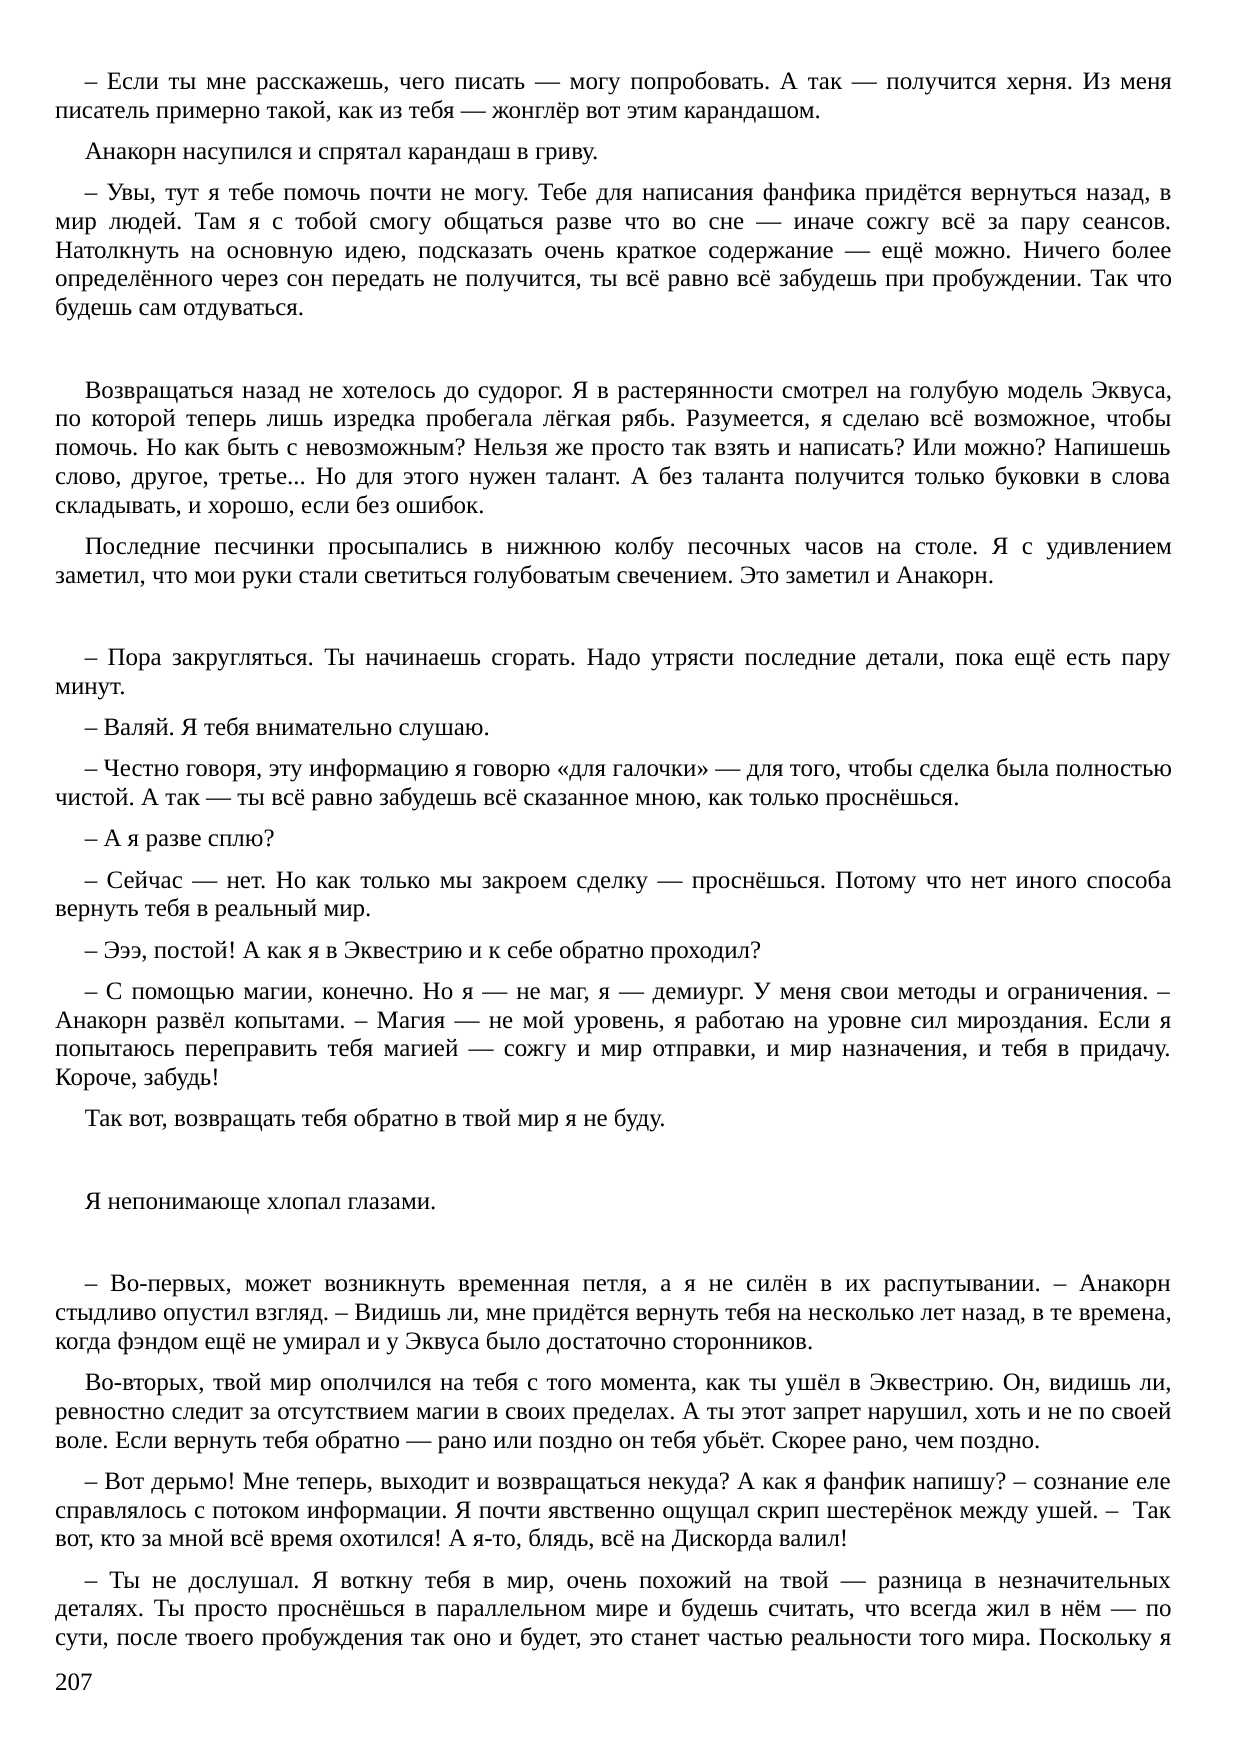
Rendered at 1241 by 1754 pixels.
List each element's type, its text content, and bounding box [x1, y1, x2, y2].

text Анакорн насупился и спрятал карандаш в гриву. [55, 136, 1173, 165]
text – Увы, тут я тебе помочь почти не могу. Тебе для написания фанфика придётся вернуться назад, в мир людей. Там я с тобой смогу общаться разве что во сне — иначе сожгу всё за пару сеансов. Натолкнуть на основную идею, подсказать очень краткое содержание — ещё можно. Ничего более определённого через сон передать не получится, ты всё равно всё забудешь при пробуждении. Так что будешь сам отдуваться. [55, 177, 1173, 321]
text Так вот, возвращать тебя обратно в твой мир я не буду. [55, 1103, 1173, 1132]
text – Если ты мне расскажешь, чего писать — могу попробовать. А так — получится херня. Из меня писатель примерно такой, как из тебя — жонглёр вот этим карандашом. [55, 66, 1173, 123]
text – Пора закругляться. Ты начинаешь сгорать. Надо утрясти последние детали, пока ещё есть пару минут. [55, 642, 1173, 700]
text – Эээ, постой! А как я в Эквестрию и к себе обратно проходил? [55, 935, 1173, 963]
text – Честно говоря, эту информацию я говорю «для галочки» — для того, чтобы сделка была полностью чистой. А так — ты всё равно забудешь всё сказанное мною, как только проснёшься. [55, 753, 1173, 811]
text – Ты не дослушал. Я воткну тебя в мир, очень похожий на твой — разница в незначительных деталях. Ты просто проснёшься в параллельном мире и будешь считать, что всегда жил в нём — по сути, после твоего пробуждения так оно и будет, это станет частью реальности того мира. Поскольку я [55, 1565, 1173, 1651]
text Возвращаться назад не хотелось до судорог. Я в растерянности смотрел на голубую модель Эквуса, по которой теперь лишь изредка пробегала лёгкая рябь. Разумеется, я сделаю всё возможное, чтобы помочь. Но как быть с невозможным? Нельзя же просто так взять и написать? Или можно? Напишешь слово, другое, третье... Но для этого нужен талант. А без таланта получится только буковки в слова складывать, и хорошо, если без ошибок. [55, 375, 1173, 518]
text – С помощью магии, конечно. Но я — не маг, я — демиург. У меня свои методы и ограничения. – Анакорн развёл копытами. – Магия — не мой уровень, я работаю на уровне сил мироздания. Если я попытаюсь переправить тебя магией — сожгу и мир отправки, и мир назначения, и тебя в придачу. Короче, забудь! [55, 976, 1173, 1091]
text – Валяй. Я тебя внимательно слушаю. [55, 712, 1173, 741]
text – А я разве сплю? [55, 823, 1173, 852]
text Во-вторых, твой мир ополчился на тебя с того момента, как ты ушёл в Эквестрию. Он, видишь ли, ревностно следит за отсутствием магии в своих пределах. А ты этот запрет нарушил, хоть и не по своей воле. Если вернуть тебя обратно — рано или поздно он тебя убьёт. Скорее рано, чем поздно. [55, 1367, 1173, 1453]
text Я непонимающе хлопал глазами. [55, 1186, 1173, 1215]
text – Сейчас — нет. Но как только мы закроем сделку — проснёшься. Потому что нет иного способа вернуть тебя в реальный мир. [55, 865, 1173, 922]
text Последние песчинки просыпались в нижнюю колбу песочных часов на столе. Я с удивлением заметил, что мои руки стали светиться голубоватым свечением. Это заметил и Анакорн. [55, 531, 1173, 588]
text – Во-первых, может возникнуть временная петля, а я не силён в их распутывании. – Анакорн стыдливо опустил взгляд. – Видишь ли, мне придётся вернуть тебя на несколько лет назад, в те времена, когда фэндом ещё не умирал и у Эквуса было достаточно сторонников. [55, 1268, 1173, 1355]
text – Вот дерьмо! Мне теперь, выходит и возвращаться некуда? А как я фанфик напишу? – сознание еле справлялось с потоком информации. Я почти явственно ощущал скрип шестерёнок между ушей. – Так вот, кто за мной всё время охотился! А я-то, блядь, всё на Дискорда валил! [55, 1466, 1173, 1552]
